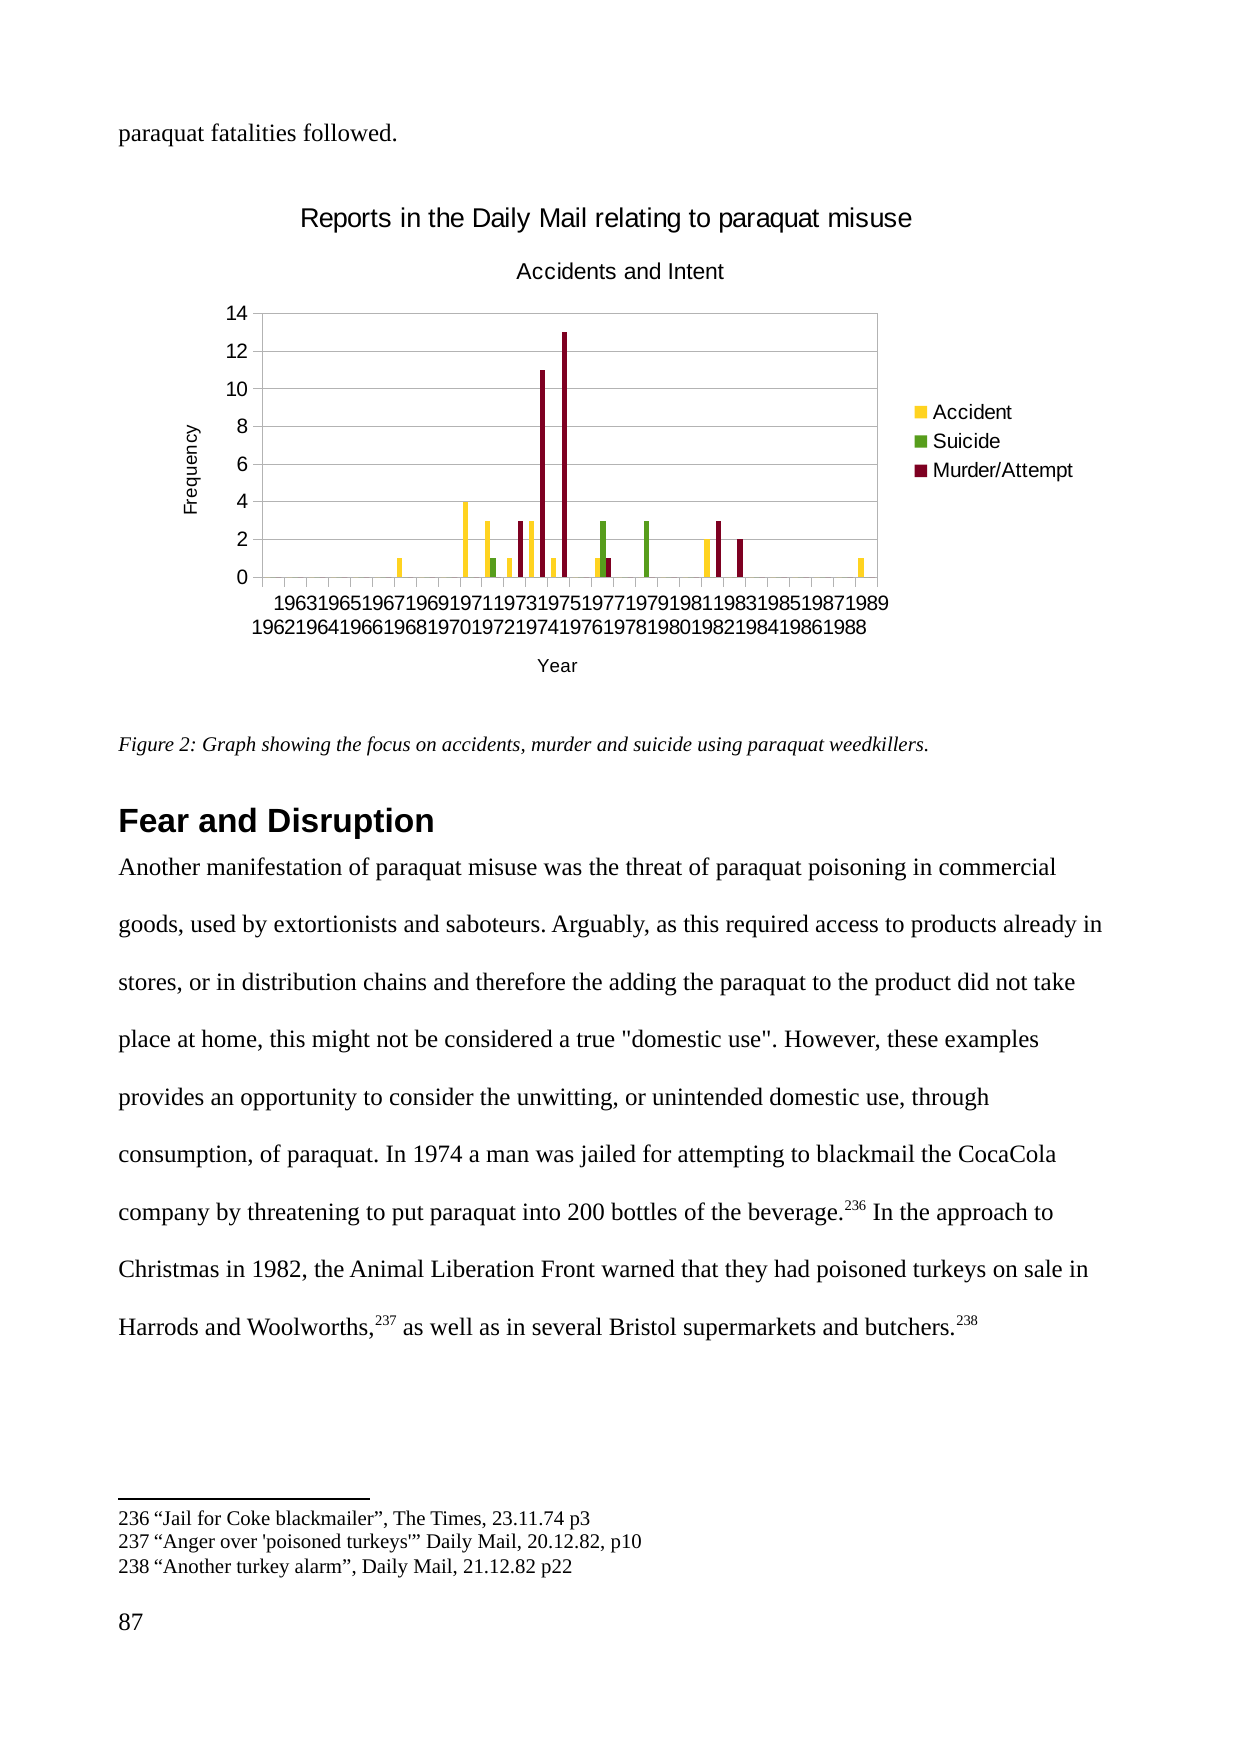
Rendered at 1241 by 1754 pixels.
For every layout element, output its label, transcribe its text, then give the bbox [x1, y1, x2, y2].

text Figure 2: Graph showing the focus on accidents, murder and suicide using paraquat weedkillers. [118, 176, 1122, 756]
text “Anger over 'poisoned turkeys'” Daily Mail, 20.12.82, p10 [118, 1529, 1122, 1553]
text “Jail for Coke blackmailer”, The Times, 23.11.74 p3 [118, 1505, 1122, 1529]
subtitle Fear and Disruption [118, 801, 1122, 839]
text Another manifestation of paraquat misuse was the threat of paraquat poisoning in commercial goods, used by extortionists and saboteurs. Arguably, as this required access to products already in stores, or in distribution chains and therefore the adding the paraquat to the product did not take place at home, this might not be considered a true "domestic use". However, these examples provides an opportunity to consider the unwitting, or unintended domestic use, through consumption, of paraquat. In 1974 a man was jailed for attempting to blackmail the CocaCola company by threatening to put paraquat into 200 bottles of the beverage. In the approach to Christmas in 1982, the Animal Liberation Front warned that they had poisoned turkeys on sale in Harrods and Woolworths, as well as in several Bristol supermarkets and butchers. [118, 852, 1122, 1341]
text paraquat fatalities followed. [118, 118, 1122, 147]
text “Another turkey alarm”, Daily Mail, 21.12.82 p22 [118, 1553, 1122, 1578]
